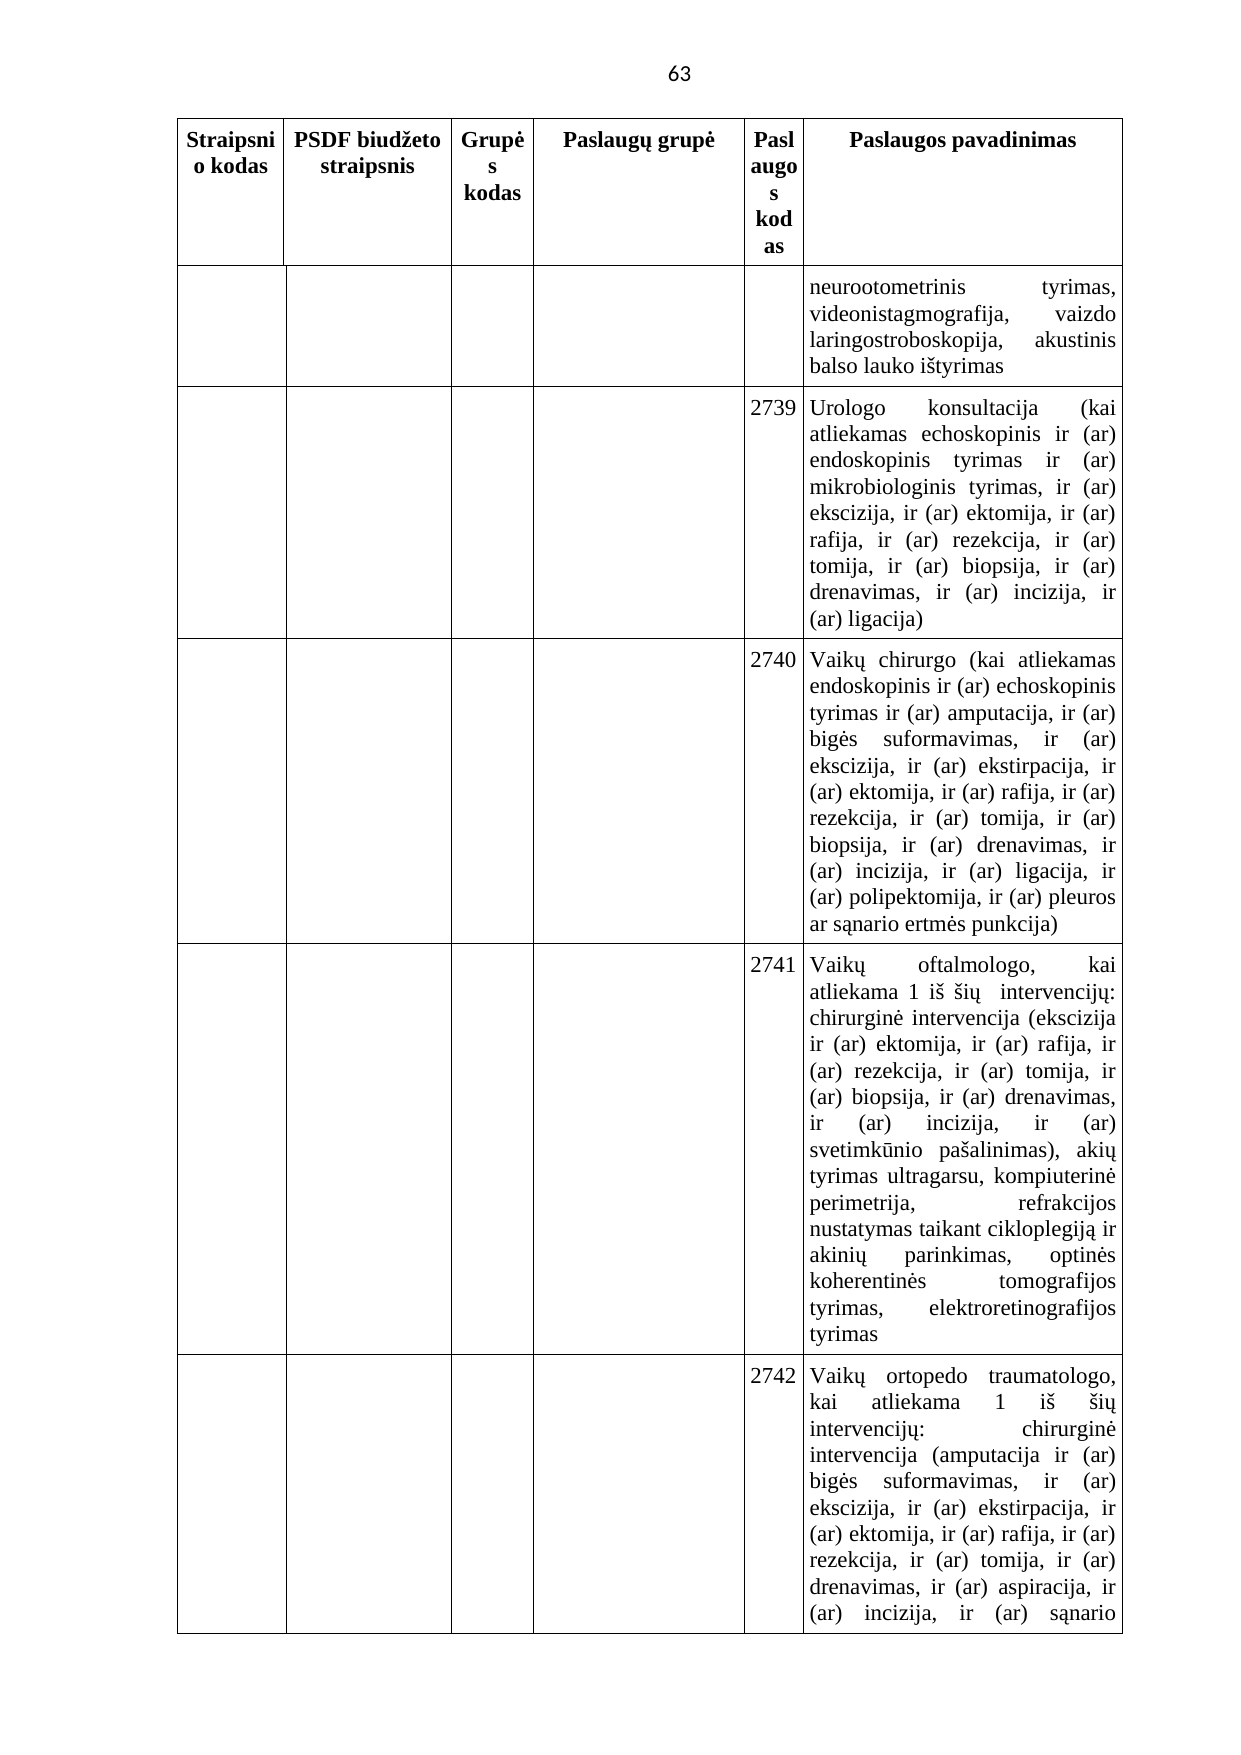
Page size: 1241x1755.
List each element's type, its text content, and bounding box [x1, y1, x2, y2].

table_cell neurootometrinis tyrimas, videonistagmografija, vaizdo laringostroboskopija, akustinis balso lauko ištyrimas [804, 266, 1122, 386]
table_cell [534, 387, 744, 638]
table_cell [287, 1355, 451, 1632]
table_header PSDF biudžeto straipsnis [284, 119, 451, 265]
table_cell [452, 944, 533, 1354]
table_cell [745, 266, 803, 386]
table_cell [452, 266, 533, 386]
table_header Paslaugos kodas [745, 119, 803, 265]
table_cell 2740 [745, 639, 803, 943]
table_cell [452, 387, 533, 638]
table_cell [178, 944, 286, 1354]
table_cell [287, 639, 451, 943]
table_cell [178, 387, 286, 638]
table_cell [287, 387, 451, 638]
table_cell [178, 639, 286, 943]
table_header Grupės kodas [452, 119, 533, 265]
table_cell Vaikų chirurgo (kai atliekamas endoskopinis ir (ar) echoskopinis tyrimas ir (ar) amputacija, ir (ar) bigės suformavimas, ir (ar) ekscizija, ir (ar) ekstirpacija, ir (ar) ektomija, ir (ar) rafija, ir (ar) rezekcija, ir (ar) tomija, ir (ar) biopsija, ir (ar) drenavimas, ir (ar) incizija, ir (ar) ligacija, ir (ar) polipektomija, ir (ar) pleuros ar sąnario ertmės punkcija) [804, 639, 1122, 943]
table_cell Urologo konsultacija (kai atliekamas echoskopinis ir (ar) endoskopinis tyrimas ir (ar) mikrobiologinis tyrimas, ir (ar) ekscizija, ir (ar) ektomija, ir (ar) rafija, ir (ar) rezekcija, ir (ar) tomija, ir (ar) biopsija, ir (ar) drenavimas, ir (ar) incizija, ir (ar) ligacija) [804, 387, 1122, 638]
table_header Paslaugų grupė [534, 119, 744, 265]
table_cell [287, 266, 451, 386]
table_cell 2741 [745, 944, 803, 1354]
table_cell [452, 639, 533, 943]
table_cell [534, 944, 744, 1354]
table_cell [534, 1355, 744, 1632]
table_cell [452, 1355, 533, 1632]
table_cell [287, 944, 451, 1354]
table_cell Vaikų oftalmologo, kai atliekama 1 iš šių intervencijų: chirurginė intervencija (ekscizija ir (ar) ektomija, ir (ar) rafija, ir (ar) rezekcija, ir (ar) tomija, ir (ar) biopsija, ir (ar) drenavimas, ir (ar) incizija, ir (ar) svetimkūnio pašalinimas), akių tyrimas ultragarsu, kompiuterinė perimetrija, refrakcijos nustatymas taikant cikloplegiją ir akinių parinkimas, optinės koherentinės tomografijos tyrimas, elektroretinografijos tyrimas [804, 944, 1122, 1354]
table_header Paslaugos pavadinimas [804, 119, 1122, 265]
table_cell [534, 266, 744, 386]
table_header Straipsnio kodas [178, 119, 283, 265]
table_cell [178, 266, 286, 386]
table_cell 2742 [745, 1355, 803, 1632]
table_cell [534, 639, 744, 943]
table_cell [178, 1355, 286, 1632]
table_cell 2739 [745, 387, 803, 638]
table_cell Vaikų ortopedo traumatologo, kai atliekama 1 iš šių intervencijų: chirurginė intervencija (amputacija ir (ar) bigės suformavimas, ir (ar) ekscizija, ir (ar) ekstirpacija, ir (ar) ektomija, ir (ar) rafija, ir (ar) rezekcija, ir (ar) tomija, ir (ar) drenavimas, ir (ar) aspiracija, ir (ar) incizija, ir (ar) sąnario [804, 1355, 1122, 1632]
